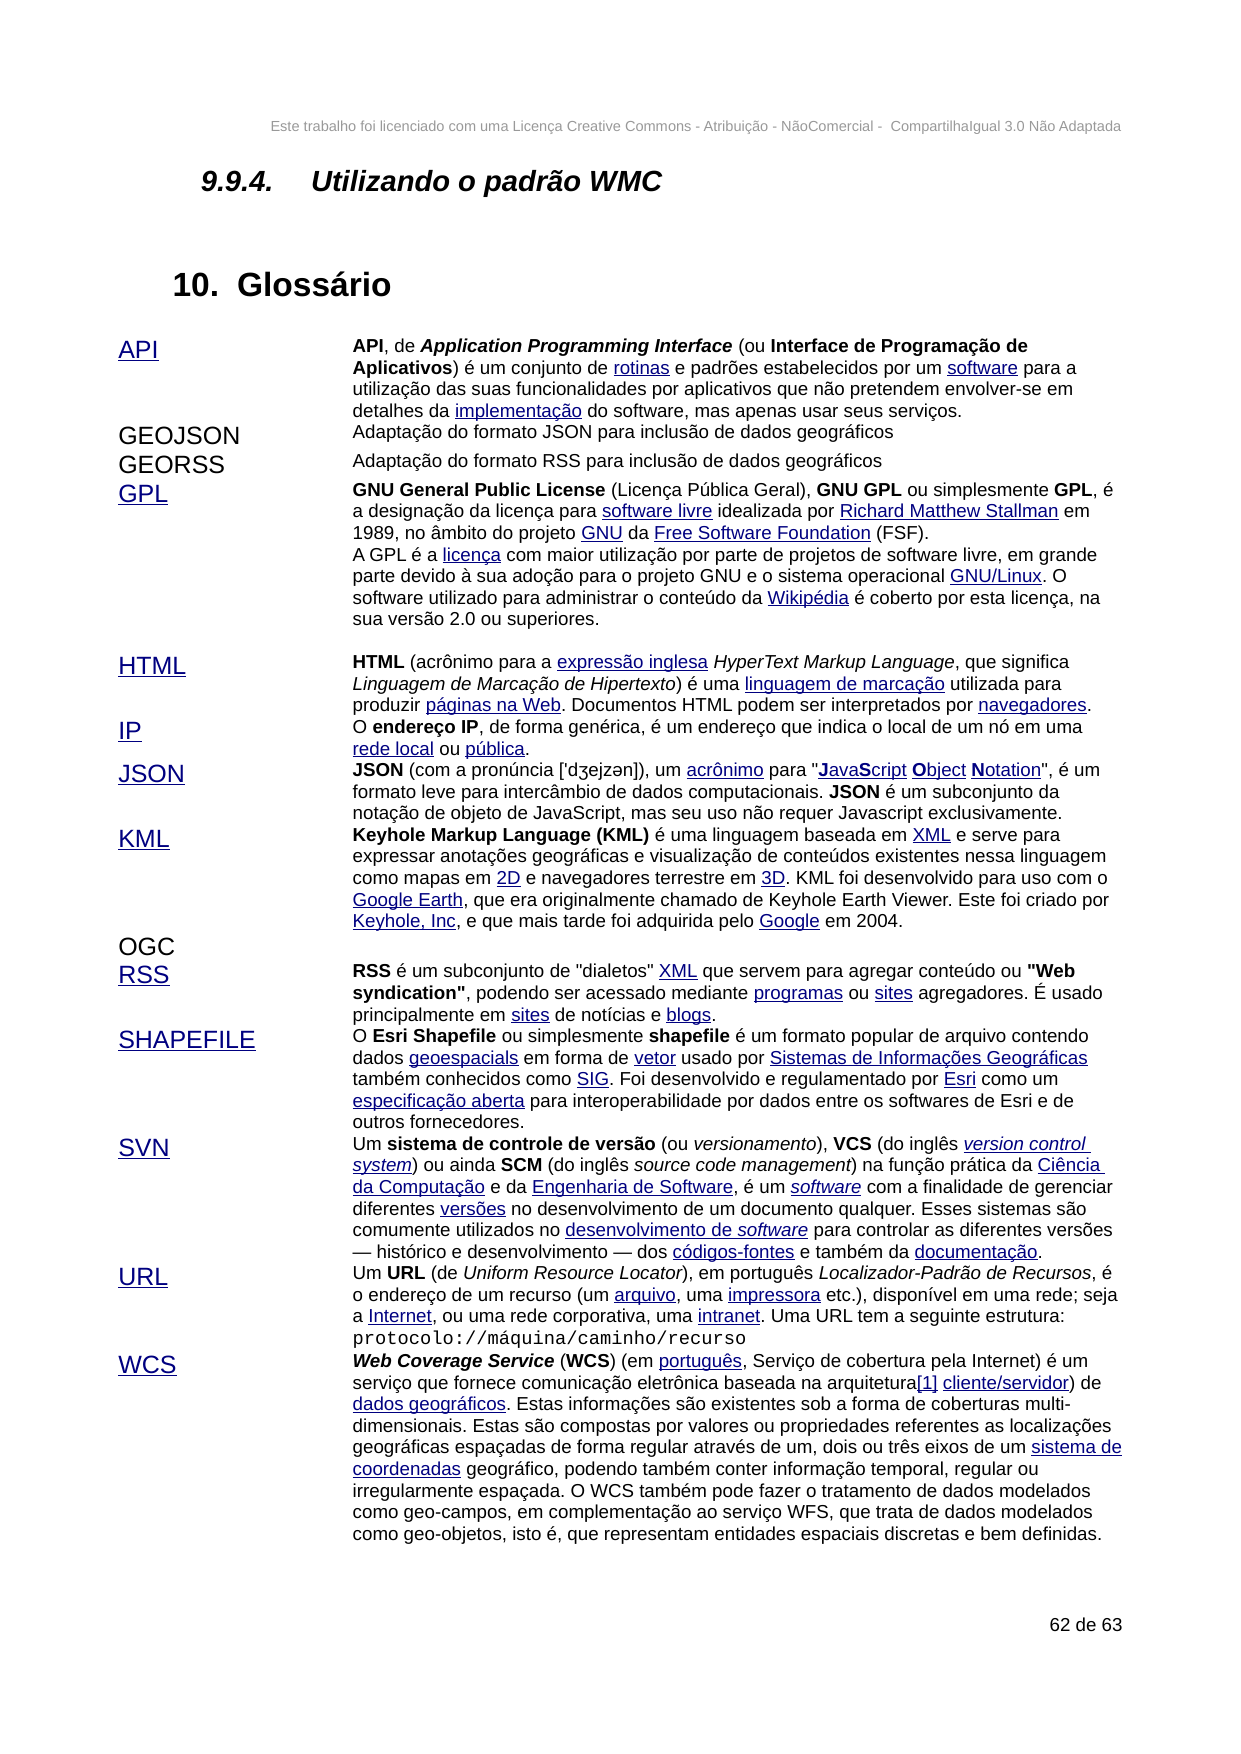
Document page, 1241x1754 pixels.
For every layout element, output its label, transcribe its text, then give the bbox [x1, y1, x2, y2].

table_cell JSON (com a pronúncia ['dʒejzən]), um acrônimo para "JavaScript Object Notation", é um formato leve para intercâmbio de dados computacionais. JSON é um subconjunto da notação de objeto de JavaScript, mas seu uso não requer Javascript exclusivamente. [353, 759, 1123, 824]
table_cell JSON [118, 759, 352, 824]
table_cell GNU General Public License (Licença Pública Geral), GNU GPL ou simplesmente GPL, é a designação da licença para software livre idealizada por Richard Matthew Stallman em 1989, no âmbito do projeto GNU da Free Software Foundation (FSF). A GPL é a licença com maior utilização por parte de projetos de software livre, em grande parte devido à sua adoção para o projeto GNU e o sistema operacional GNU/Linux. O software utilizado para administrar o conteúdo da Wikipédia é coberto por esta licença, na sua versão 2.0 ou superiores. [353, 479, 1123, 651]
table_header API, de Application Programming Interface (ou Interface de Programação de Aplicativos) é um conjunto de rotinas e padrões estabelecidos por um software para a utilização das suas funcionalidades por aplicativos que não pretendem envolver-se em detalhes da implementação do software, mas apenas usar seus serviços. [353, 335, 1123, 421]
subtitle Glossário [163, 264, 1077, 303]
table_cell O endereço IP, de forma genérica, é um endereço que indica o local de um nó em uma rede local ou pública. [353, 716, 1123, 759]
table_cell Um sistema de controle de versão (ou versionamento), VCS (do inglês version control system) ou ainda SCM (do inglês source code management) na função prática da Ciência da Computação e da Engenharia de Software, é um software com a finalidade de gerenciar diferentes versões no desenvolvimento de um documento qualquer. Esses sistemas são comumente utilizados no desenvolvimento de software para controlar as diferentes versões — histórico e desenvolvimento — dos códigos-fontes e também da documentação. [353, 1133, 1123, 1262]
table_cell OGC [118, 931, 352, 960]
table_cell O Esri Shapefile ou simplesmente shapefile é um formato popular de arquivo contendo dados geoespacials em forma de vetor usado por Sistemas de Informações Geográficas também conhecidos como SIG. Foi desenvolvido e regulamentado por Esri como um especificação aberta para interoperabilidade por dados entre os softwares de Esri e de outros fornecedores. [353, 1025, 1123, 1133]
table_cell [353, 931, 1123, 960]
table_cell GEOJSON [118, 421, 352, 450]
table_cell Keyhole Markup Language (KML) é uma linguagem baseada em XML e serve para expressar anotações geográficas e visualização de conteúdos existentes nessa linguagem como mapas em 2D e navegadores terrestre em 3D. KML foi desenvolvido para uso com o Google Earth, que era originalmente chamado de Keyhole Earth Viewer. Este foi criado por Keyhole, Inc, e que mais tarde foi adquirida pelo Google em 2004. [353, 824, 1123, 931]
table_cell HTML (acrônimo para a expressão inglesa HyperText Markup Language, que significa Linguagem de Marcação de Hipertexto) é uma linguagem de marcação utilizada para produzir páginas na Web. Documentos HTML podem ser interpretados por navegadores. [353, 651, 1123, 716]
table_cell Web Coverage Service (WCS) (em português, Serviço de cobertura pela Internet) é um serviço que fornece comunicação eletrônica baseada na arquitetura[1] cliente/servidor) de dados geográficos. Estas informações são existentes sob a forma de coberturas multi-dimensionais. Estas são compostas por valores ou propriedades referentes as localizações geográficas espaçadas de forma regular através de um, dois ou três eixos de um sistema de coordenadas geográfico, podendo também conter informação temporal, regular ou irregularmente espaçada. O WCS também pode fazer o tratamento de dados modelados como geo-campos, em complementação ao serviço WFS, que trata de dados modelados como geo-objetos, isto é, que representam entidades espaciais discretas e bem definidas. [353, 1350, 1123, 1566]
table_cell KML [118, 824, 352, 931]
table_cell RSS [118, 960, 352, 1025]
table_cell Adaptação do formato JSON para inclusão de dados geográficos [353, 421, 1123, 450]
table_cell Adaptação do formato RSS para inclusão de dados geográficos [353, 450, 1123, 479]
table_header API [118, 335, 352, 421]
table_cell RSS é um subconjunto de "dialetos" XML que servem para agregar conteúdo ou "Web syndication", podendo ser acessado mediante programas ou sites agregadores. É usado principalmente em sites de notícias e blogs. [353, 960, 1123, 1025]
table_cell Um URL (de Uniform Resource Locator), em português Localizador-Padrão de Recursos, é o endereço de um recurso (um arquivo, uma impressora etc.), disponível em uma rede; seja a Internet, ou uma rede corporativa, uma intranet. Uma URL tem a seguinte estrutura: protocolo://máquina/caminho/recurso [353, 1262, 1123, 1350]
table_cell GEORSS [118, 450, 352, 479]
table_cell SVN [118, 1133, 352, 1262]
table_cell WCS [118, 1350, 352, 1566]
table_cell HTML [118, 651, 352, 716]
subtitle Utilizando o padrão WMC [163, 164, 1122, 198]
table_cell GPL [118, 479, 352, 651]
table_cell SHAPEFILE [118, 1025, 352, 1133]
table_cell IP [118, 716, 352, 759]
table_cell URL [118, 1262, 352, 1350]
